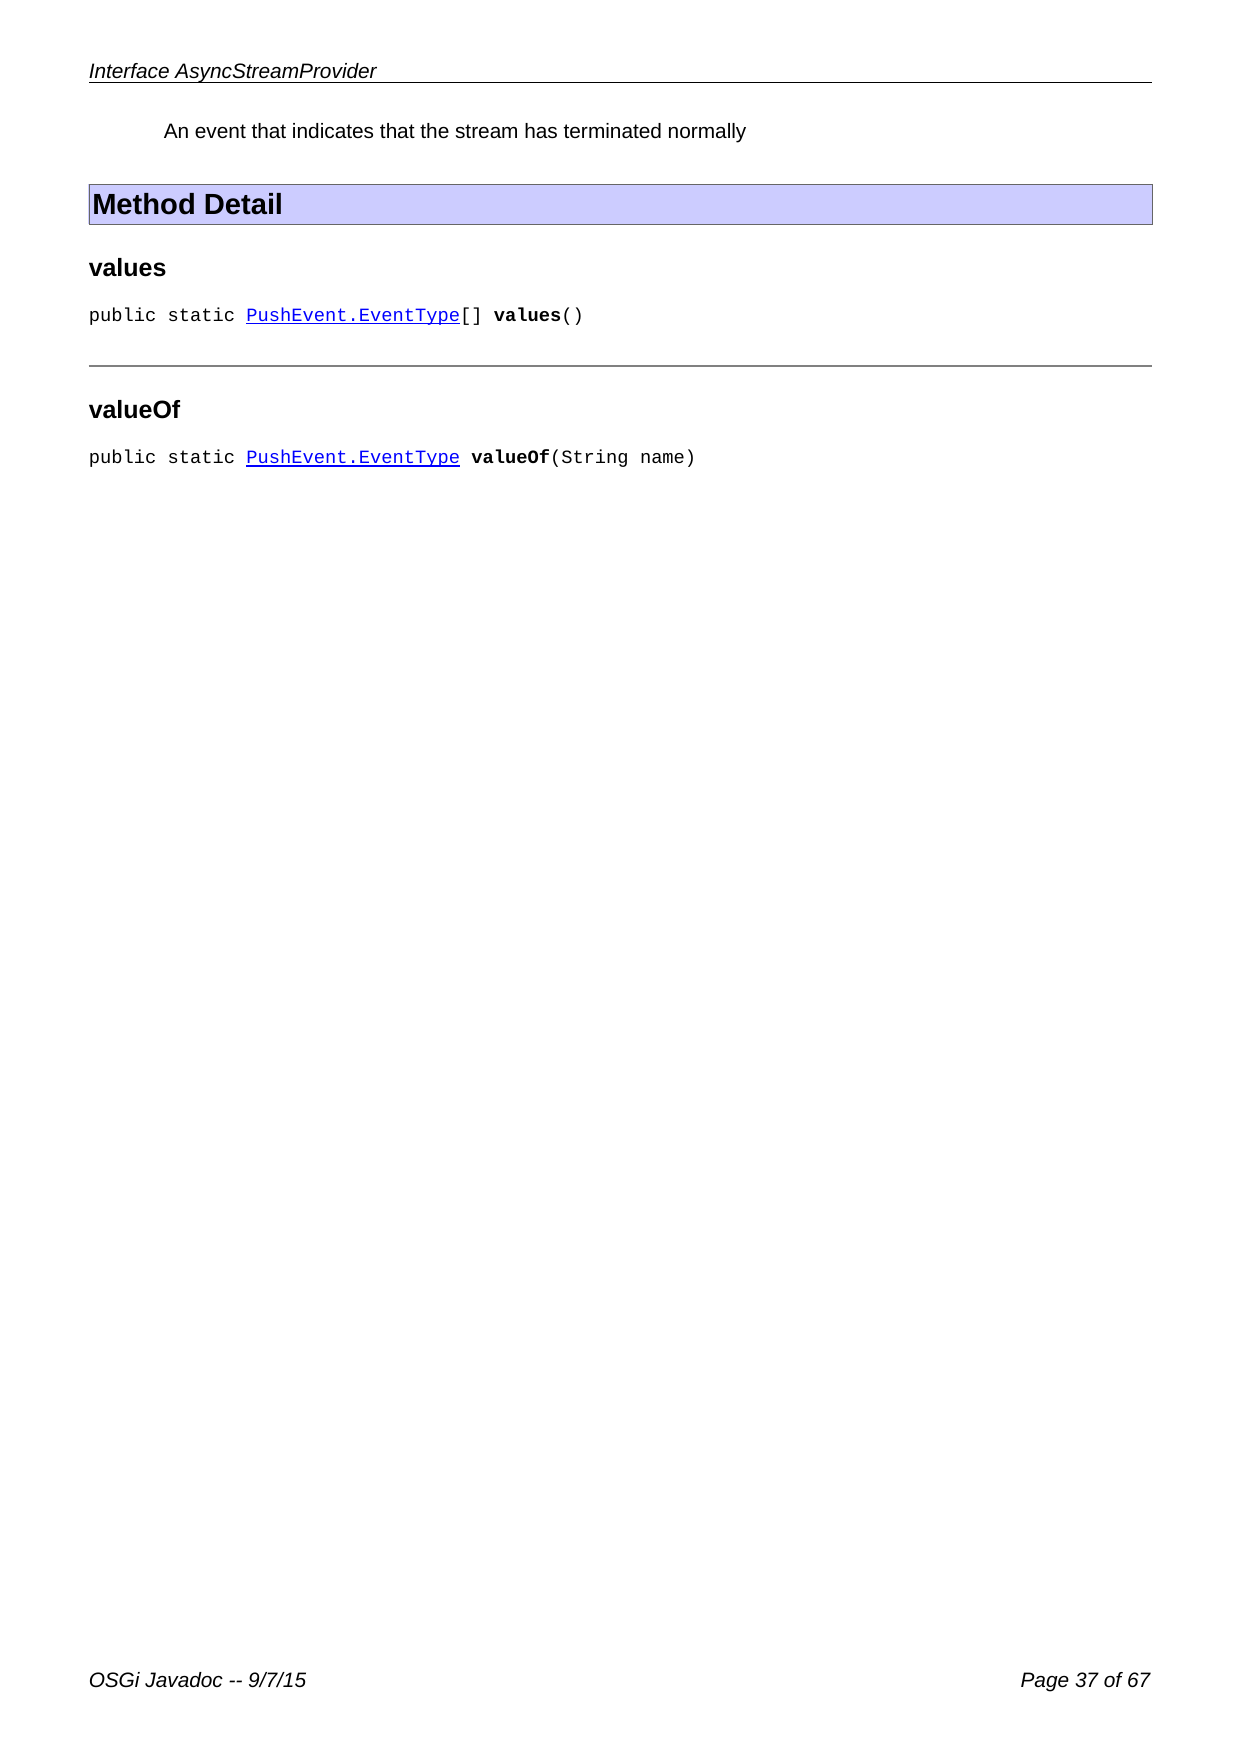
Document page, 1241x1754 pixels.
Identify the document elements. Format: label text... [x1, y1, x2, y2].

text An event that indicates that the stream has terminated normally [163, 118, 1152, 142]
subtitle values [88, 253, 1152, 282]
text public static PushEvent.EventType[] values() [88, 306, 1152, 327]
subtitle Method Detail [90, 185, 1152, 224]
text public static PushEvent.EventType valueOf(String name) [88, 448, 1152, 469]
subtitle valueOf [88, 395, 1152, 424]
